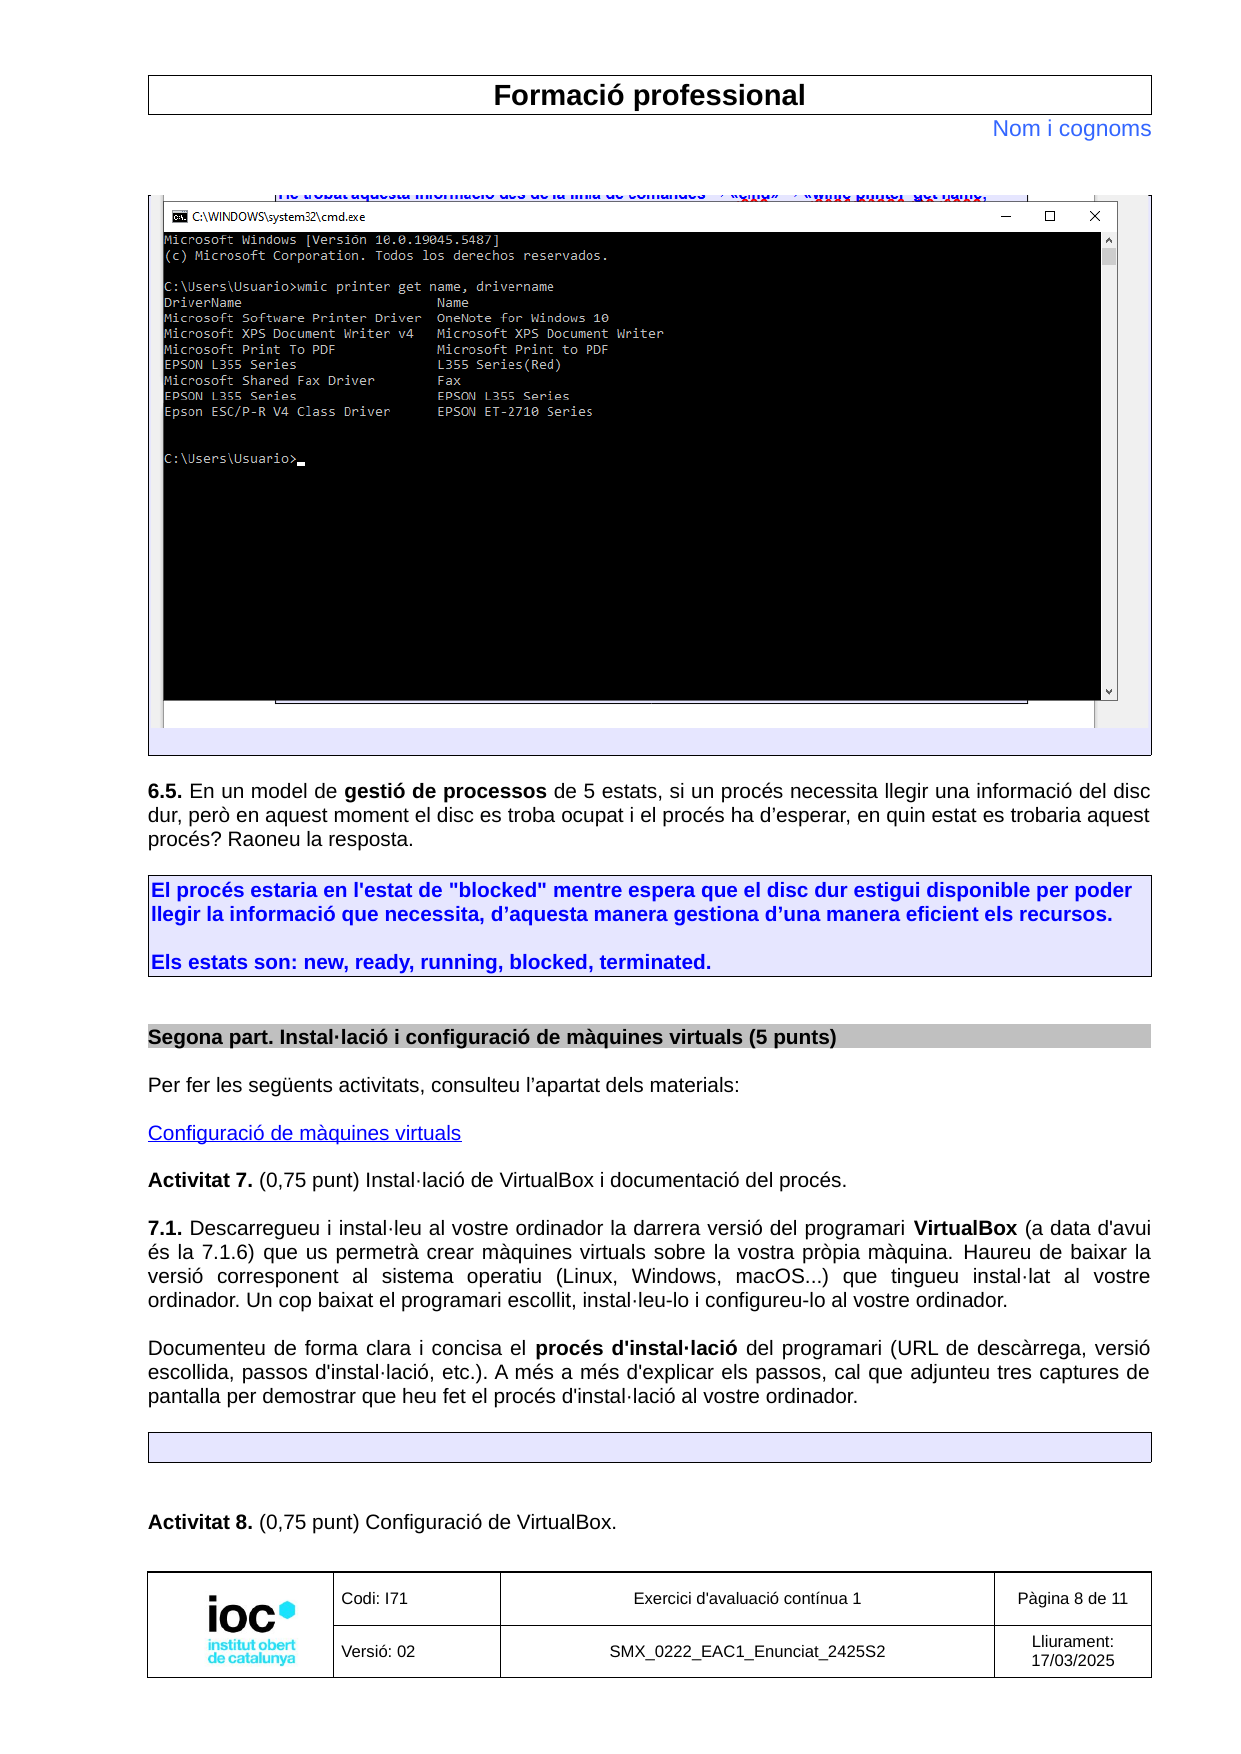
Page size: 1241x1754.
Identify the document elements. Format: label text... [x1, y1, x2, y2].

text 6.5. En un model de gestió de processos de 5 estats, si un procés necessita llegir una informació del disc dur, però en aquest moment el disc es troba ocupat i el procés ha d’esperar, en quin estat es trobaria aquest procés? Raoneu la resposta. [148, 779, 1151, 851]
text Activitat 8. (0,75 punt) Configuració de VirtualBox. [148, 1510, 1151, 1534]
text Els estats son: new, ready, running, blocked, terminated. [149, 947, 1151, 976]
text Per fer les següents activitats, consulteu l’apartat dels materials: [148, 1072, 1151, 1096]
text El procés estaria en l'estat de "blocked" mentre espera que el disc dur estigui disponible per poder llegir la informació que necessita, d’aquesta manera gestiona d’una manera eficient els recursos. [149, 876, 1151, 923]
text Activitat 7. (0,75 punt) Instal·lació de VirtualBox i documentació del procés. [148, 1168, 1151, 1192]
picture [195, 1581, 309, 1677]
text 7.1. Descarregueu i instal·leu al vostre ordinador la darrera versió del programari VirtualBox (a data d'avui és la 7.1.6) que us permetrà crear màquines virtuals sobre la vostra pròpia màquina. Haureu de baixar la versió corresponent al sistema operatiu (Linux, Windows, macOS...) que tingueu instal·lat al vostre ordinador. Un cop baixat el programari escollit, instal·leu-lo i configureu-lo al vostre ordinador. [148, 1216, 1151, 1312]
picture [150, 195, 1149, 728]
text Configuració de màquines virtuals [148, 1120, 1151, 1144]
text Documenteu de forma clara i concisa el procés d'instal·lació del programari (URL de descàrrega, versió escollida, passos d'instal·lació, etc.). A més a més d'explicar els passos, cal que adjunteu tres captures de pantalla per demostrar que heu fet el procés d'instal·lació al vostre ordinador. [148, 1336, 1151, 1408]
subtitle Segona part. Instal·lació i configuració de màquines virtuals (5 punts) [148, 1024, 1151, 1048]
